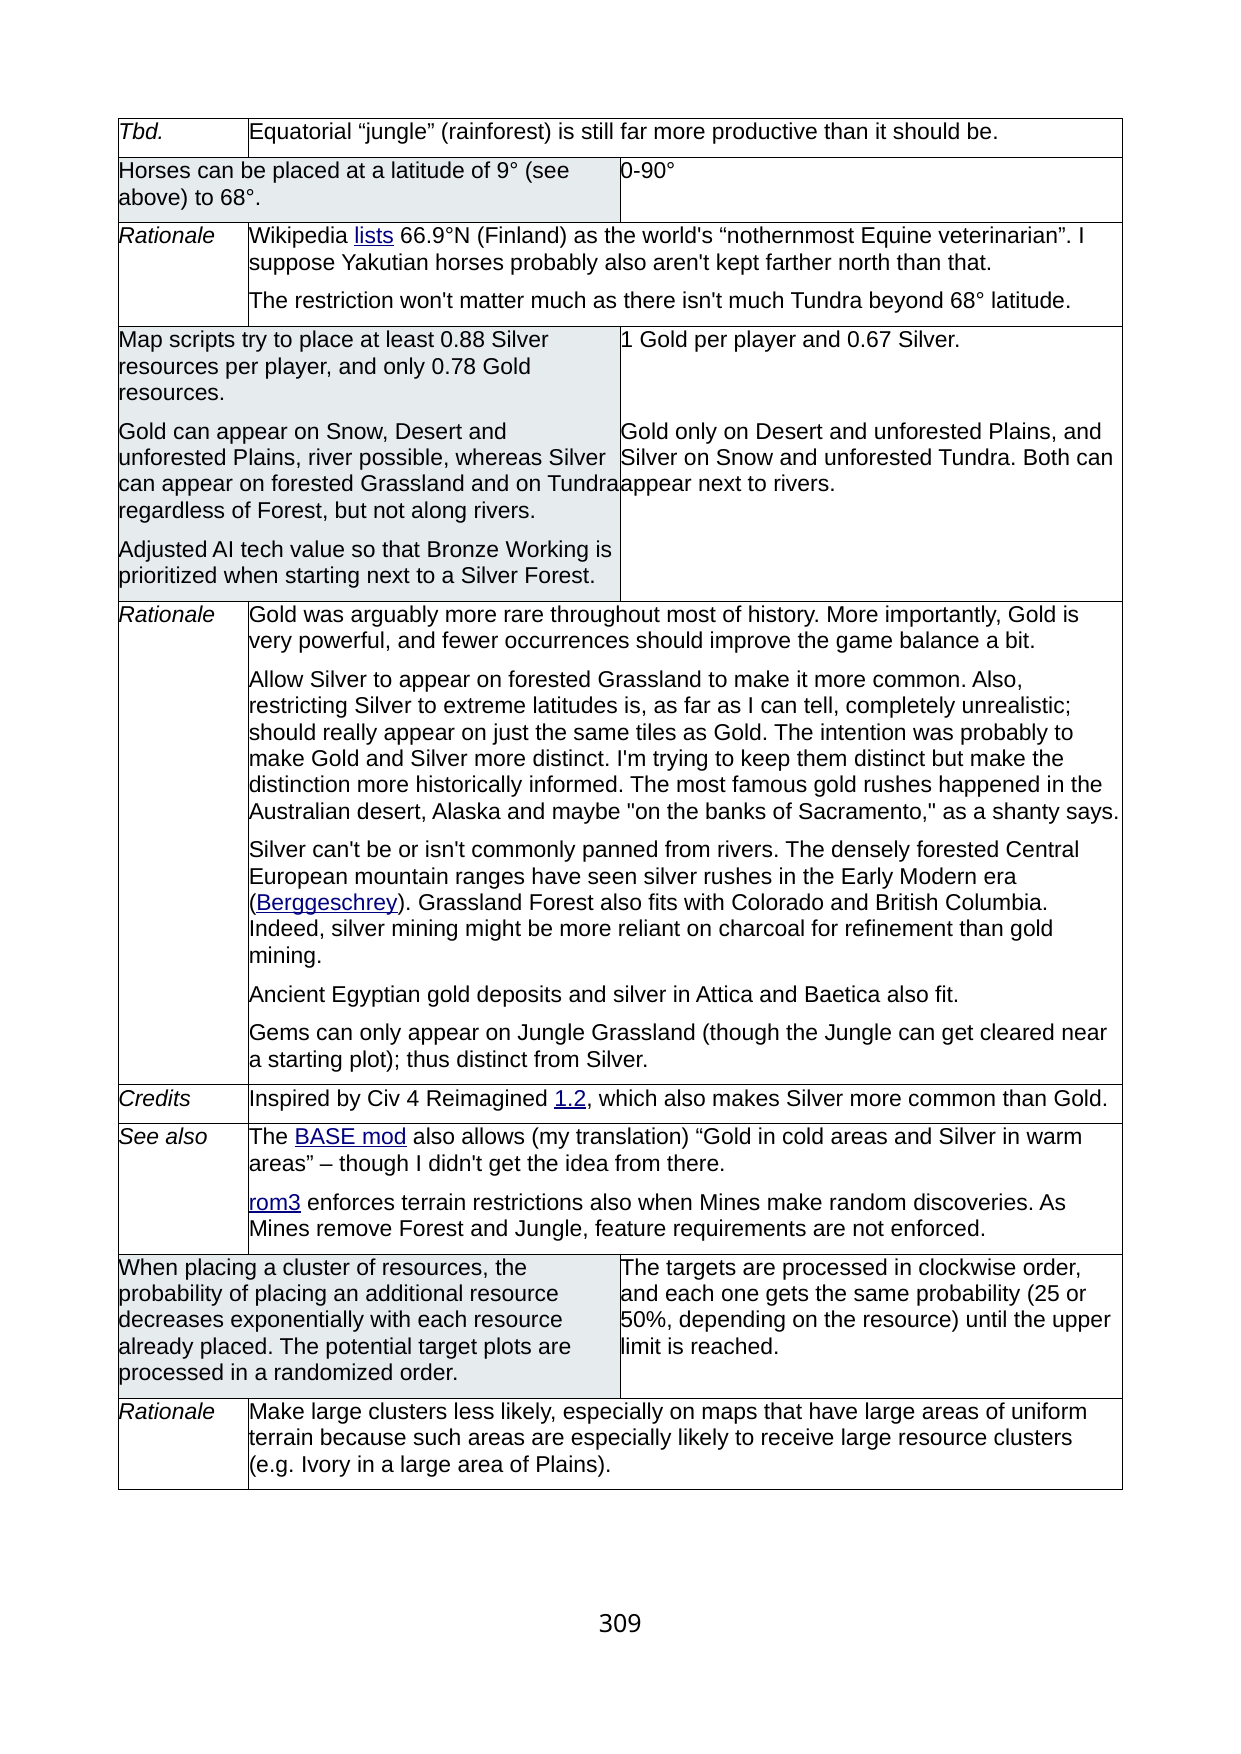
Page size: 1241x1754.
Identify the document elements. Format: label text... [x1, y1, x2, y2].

table_cell Rationale [119, 1399, 248, 1489]
table_cell When placing a cluster of resources, the probability of placing an additional resource decreases exponentially with each resource already placed. The potential target plots are processed in a randomized order. [119, 1255, 620, 1398]
table_cell See also [119, 1124, 248, 1253]
table_cell Wikipedia lists 66.9°N (Finland) as the world's “nothernmost Equine veterinarian”. I suppose Yakutian horses probably also aren't kept farther north than that. The restriction won't matter much as there isn't much Tundra beyond 68° latitude. [249, 223, 1122, 326]
table_cell Tbd. [119, 119, 248, 157]
table_cell 0-90° [621, 158, 1122, 222]
table_cell Make large clusters less likely, especially on maps that have large areas of uniform terrain because such areas are especially likely to receive large resource clusters (e.g. Ivory in a large area of Plains). [249, 1399, 1122, 1489]
table_cell Credits [119, 1085, 248, 1123]
table_cell Rationale [119, 223, 248, 326]
table_cell Inspired by Civ 4 Reimagined 1.2, which also makes Silver more common than Gold. [249, 1085, 1122, 1123]
table_cell Map scripts try to place at least 0.88 Silver resources per player, and only 0.78 Gold resources. Gold can appear on Snow, Desert and unforested Plains, river possible, whereas Silver can appear on forested Grassland and on Tundra regardless of Forest, but not along rivers. Adjusted AI tech value so that Bronze Working is prioritized when starting next to a Silver Forest. [119, 327, 620, 601]
table_cell Rationale [119, 602, 248, 1084]
table_cell The BASE mod also allows (my translation) “Gold in cold areas and Silver in warm areas” – though I didn't get the idea from there. rom3 enforces terrain restrictions also when Mines make random discoveries. As Mines remove Forest and Jungle, feature requirements are not enforced. [249, 1124, 1122, 1253]
table_cell Horses can be placed at a latitude of 9° (see above) to 68°. [119, 158, 620, 222]
table_cell Gold was arguably more rare throughout most of history. More importantly, Gold is very powerful, and fewer occurrences should improve the game balance a bit. Allow Silver to appear on forested Grassland to make it more common. Also, restricting Silver to extreme latitudes is, as far as I can tell, completely unrealistic; should really appear on just the same tiles as Gold. The intention was probably to make Gold and Silver more distinct. I'm trying to keep them distinct but make the distinction more historically informed. The most famous gold rushes happened in the Australian desert, Alaska and maybe "on the banks of Sacramento," as a shanty says. Silver can't be or isn't commonly panned from rivers. The densely forested Central European mountain ranges have seen silver rushes in the Early Modern era (Berggeschrey). Grassland Forest also fits with Colorado and British Columbia. Indeed, silver mining might be more reliant on charcoal for refinement than gold mining. Ancient Egyptian gold deposits and silver in Attica and Baetica also fit. Gems can only appear on Jungle Grassland (though the Jungle can get cleared near a starting plot); thus distinct from Silver. [249, 602, 1122, 1084]
table_cell The targets are processed in clockwise order, and each one gets the same probability (25 or 50%, depending on the resource) until the upper limit is reached. [621, 1255, 1122, 1398]
table_cell Equatorial “jungle” (rainforest) is still far more productive than it should be. [249, 119, 1122, 157]
table_cell 1 Gold per player and 0.67 Silver. Gold only on Desert and unforested Plains, and Silver on Snow and unforested Tundra. Both can appear next to rivers. [621, 327, 1122, 601]
